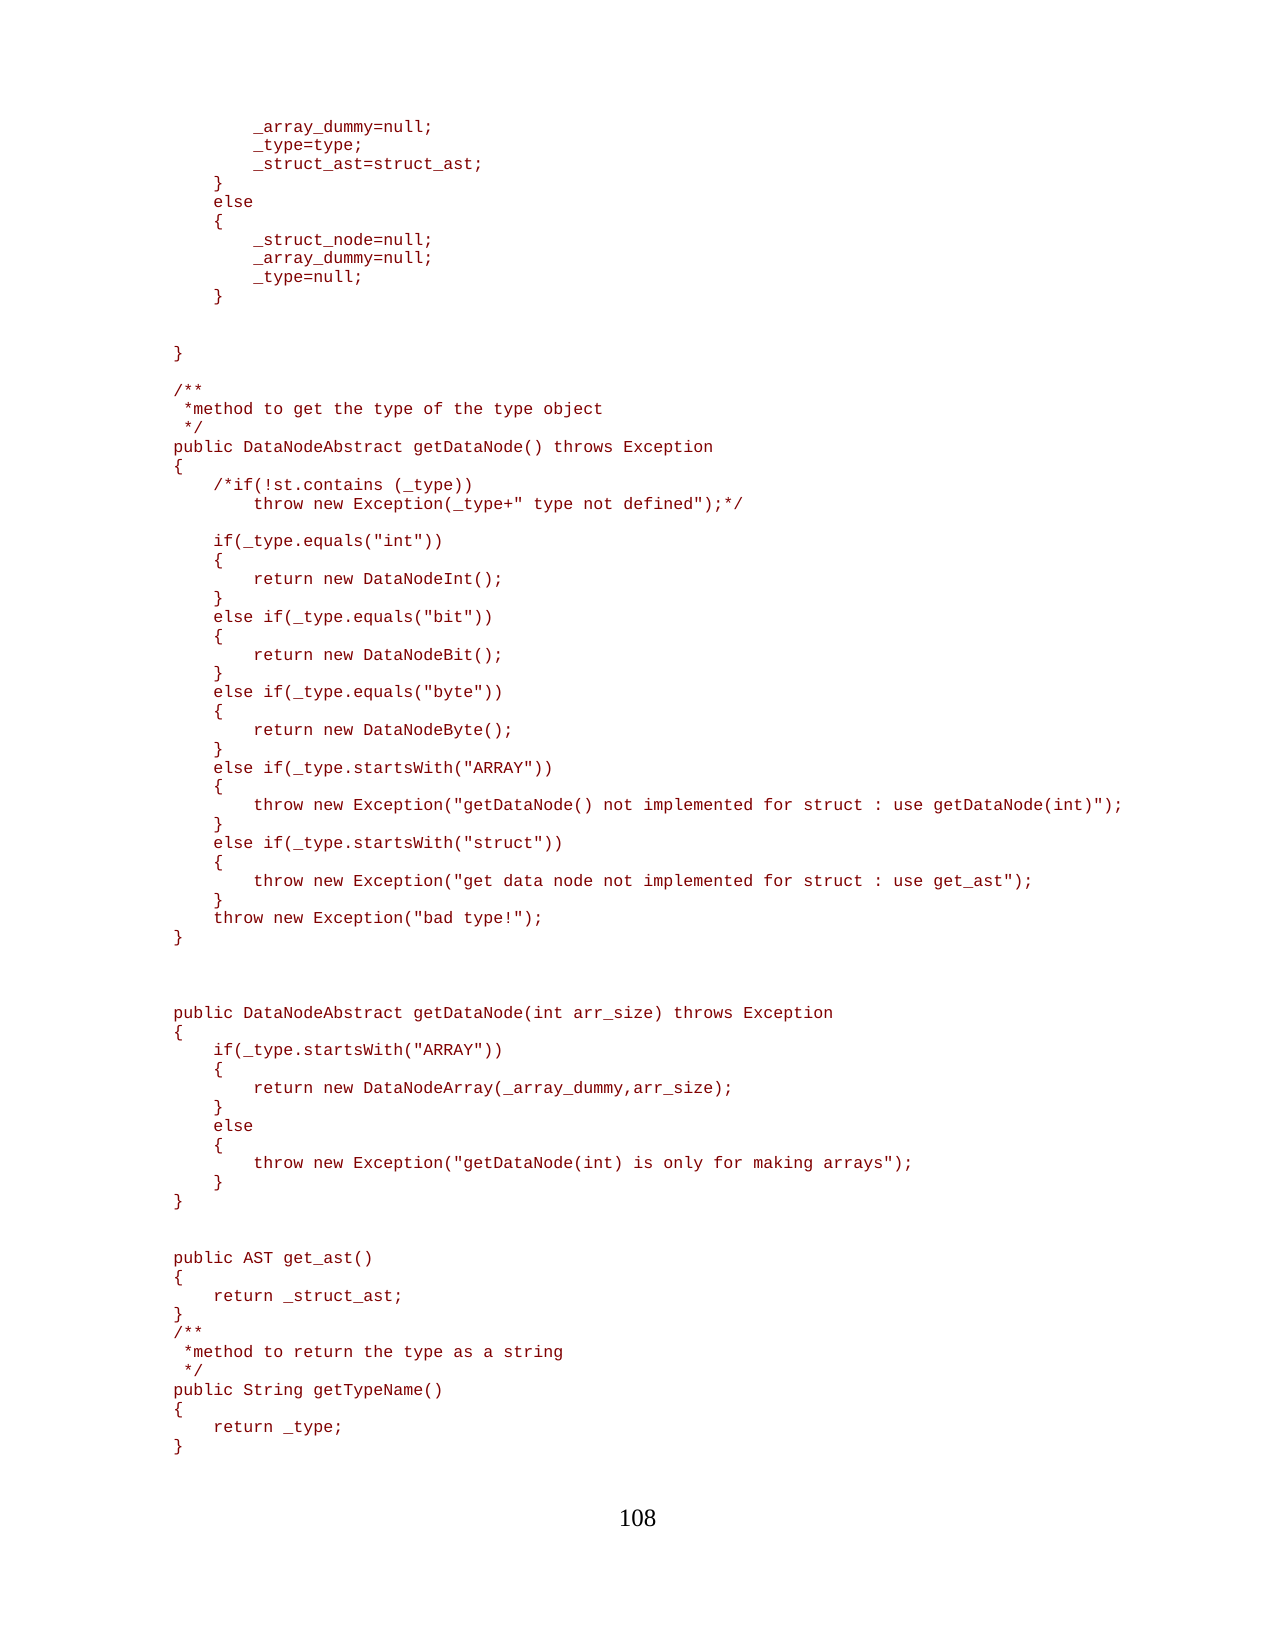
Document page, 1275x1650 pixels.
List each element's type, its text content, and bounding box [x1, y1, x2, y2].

text } [133, 929, 1157, 948]
text } [133, 740, 1157, 759]
text /** [133, 1325, 1157, 1344]
text _struct_node=null; [133, 231, 1157, 250]
text { [133, 457, 1157, 476]
text if(_type.startsWith("ARRAY")) [133, 1042, 1157, 1061]
text *method to return the type as a string [133, 1344, 1157, 1362]
text return new DataNodeBit(); [133, 646, 1157, 665]
text throw new Exception("getDataNode() not implemented for struct : use getDataNode(int)"); [133, 797, 1157, 816]
text } [133, 1098, 1157, 1117]
text return new DataNodeArray(_array_dummy,arr_size); [133, 1080, 1157, 1098]
text public DataNodeAbstract getDataNode() throws Exception [133, 439, 1157, 457]
text /** [133, 382, 1157, 401]
text else [133, 193, 1157, 212]
text } [133, 1193, 1157, 1212]
text } [133, 344, 1157, 363]
text { [133, 1061, 1157, 1080]
text _struct_ast=struct_ast; [133, 156, 1157, 175]
text { [133, 1268, 1157, 1287]
text { [133, 853, 1157, 872]
text _array_dummy=null; [133, 118, 1157, 137]
text /*if(!st.contains (_type)) [133, 476, 1157, 495]
text public String getTypeName() [133, 1381, 1157, 1400]
text _type=type; [133, 137, 1157, 156]
text throw new Exception(_type+" type not defined");*/ [133, 495, 1157, 514]
text } [133, 589, 1157, 608]
text } [133, 665, 1157, 684]
text throw new Exception("bad type!"); [133, 910, 1157, 929]
text { [133, 703, 1157, 721]
text } [133, 816, 1157, 834]
text { [133, 212, 1157, 231]
text return _type; [133, 1419, 1157, 1438]
text { [133, 1400, 1157, 1419]
text return new DataNodeByte(); [133, 721, 1157, 740]
text */ [133, 420, 1157, 439]
text } [133, 288, 1157, 307]
text { [133, 1136, 1157, 1155]
text { [133, 627, 1157, 646]
text if(_type.equals("int")) [133, 533, 1157, 552]
text throw new Exception("get data node not implemented for struct : use get_ast"); [133, 872, 1157, 891]
text public DataNodeAbstract getDataNode(int arr_size) throws Exception [133, 1004, 1157, 1023]
text else if(_type.startsWith("ARRAY")) [133, 759, 1157, 778]
text } [133, 1306, 1157, 1325]
text { [133, 1023, 1157, 1042]
text _array_dummy=null; [133, 250, 1157, 269]
text else [133, 1117, 1157, 1136]
text *method to get the type of the type object [133, 401, 1157, 420]
text return new DataNodeInt(); [133, 571, 1157, 589]
text else if(_type.equals("byte")) [133, 684, 1157, 703]
text { [133, 778, 1157, 797]
text } [133, 1438, 1157, 1457]
text } [133, 175, 1157, 193]
text } [133, 1174, 1157, 1193]
text return _struct_ast; [133, 1287, 1157, 1306]
text _type=null; [133, 269, 1157, 288]
text else if(_type.startsWith("struct")) [133, 834, 1157, 853]
text public AST get_ast() [133, 1249, 1157, 1268]
text */ [133, 1362, 1157, 1381]
text } [133, 891, 1157, 910]
text else if(_type.equals("bit")) [133, 608, 1157, 627]
text throw new Exception("getDataNode(int) is only for making arrays"); [133, 1155, 1157, 1174]
text { [133, 552, 1157, 571]
